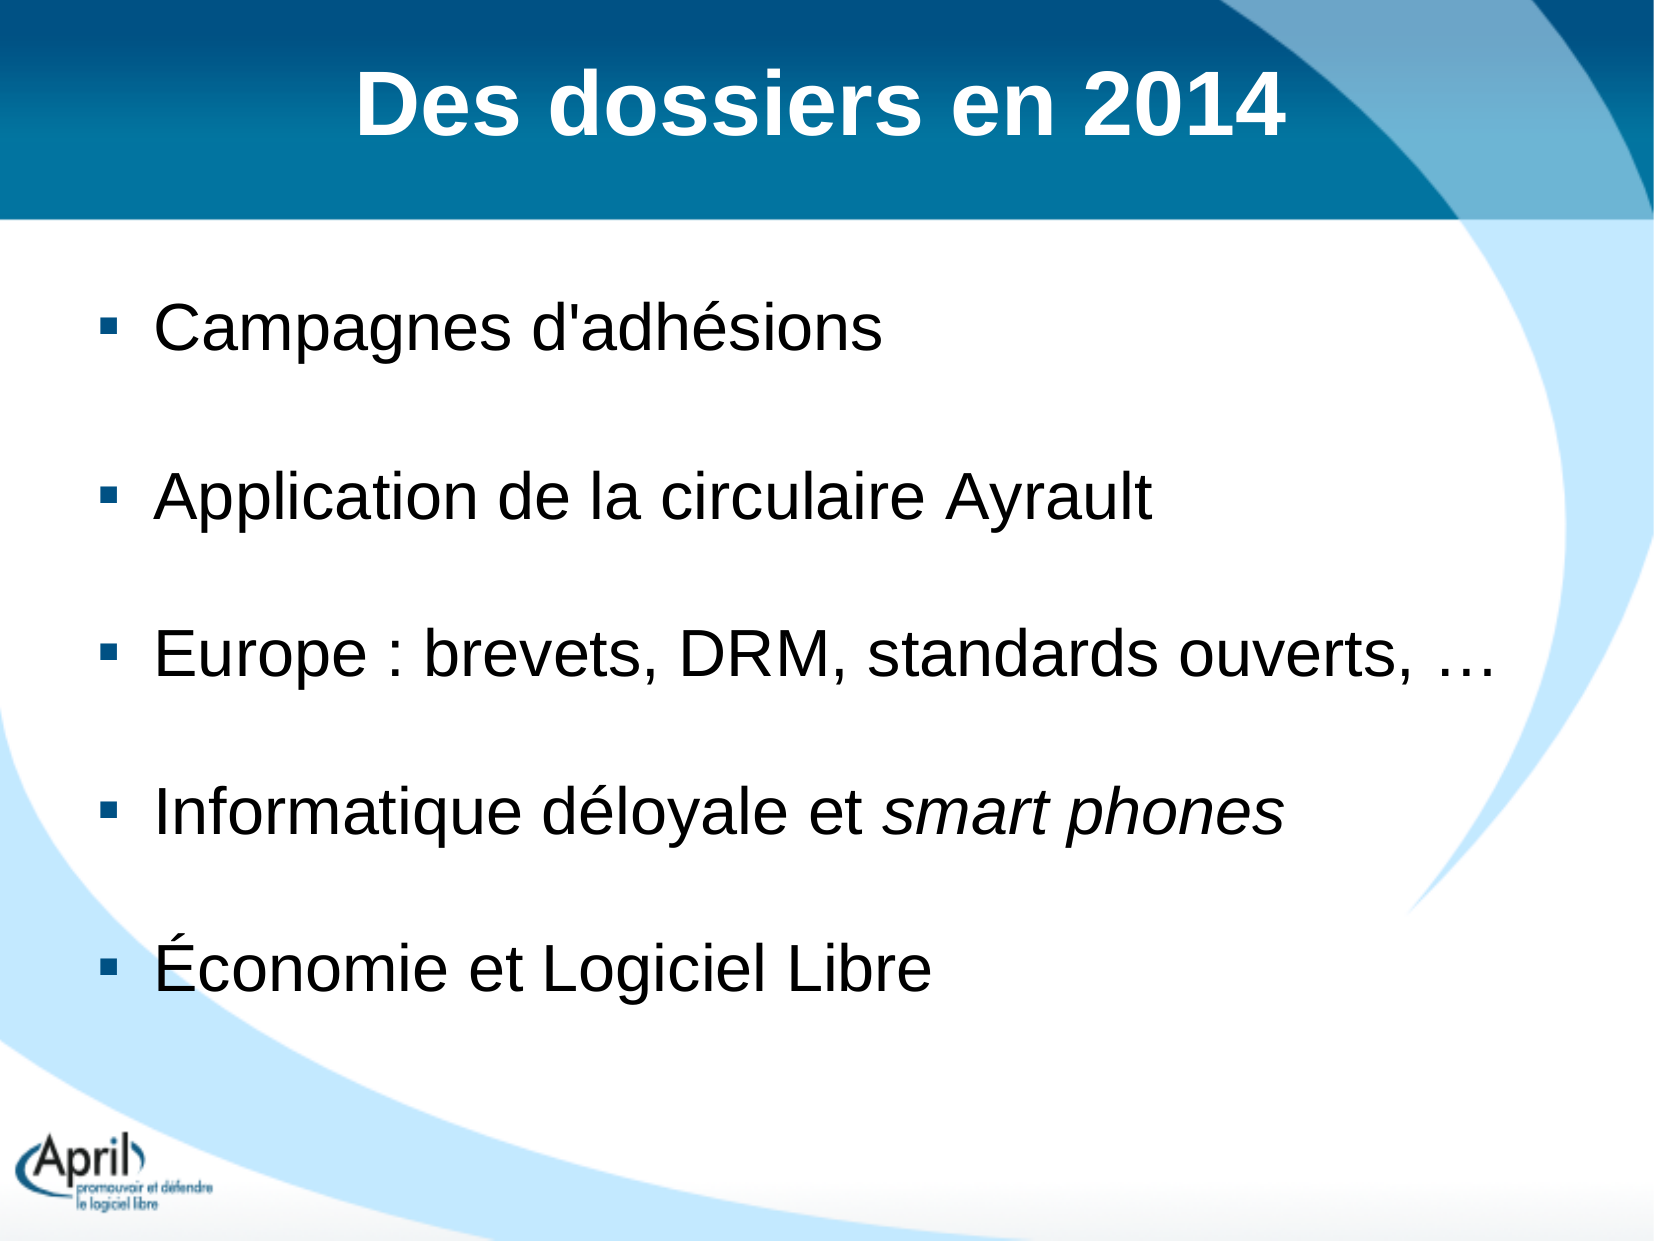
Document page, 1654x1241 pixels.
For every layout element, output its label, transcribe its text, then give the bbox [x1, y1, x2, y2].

title Des dossiers en 2014 [76, 7, 1565, 200]
list Campagnes d'adhésions Application de la circulaire Ayrault Europe : brevets, DRM, standards ouverts, … Informatique déloyale et smart phones Économie et Logiciel Libre [82, 290, 1571, 1094]
picture [0, 0, 1654, 1241]
